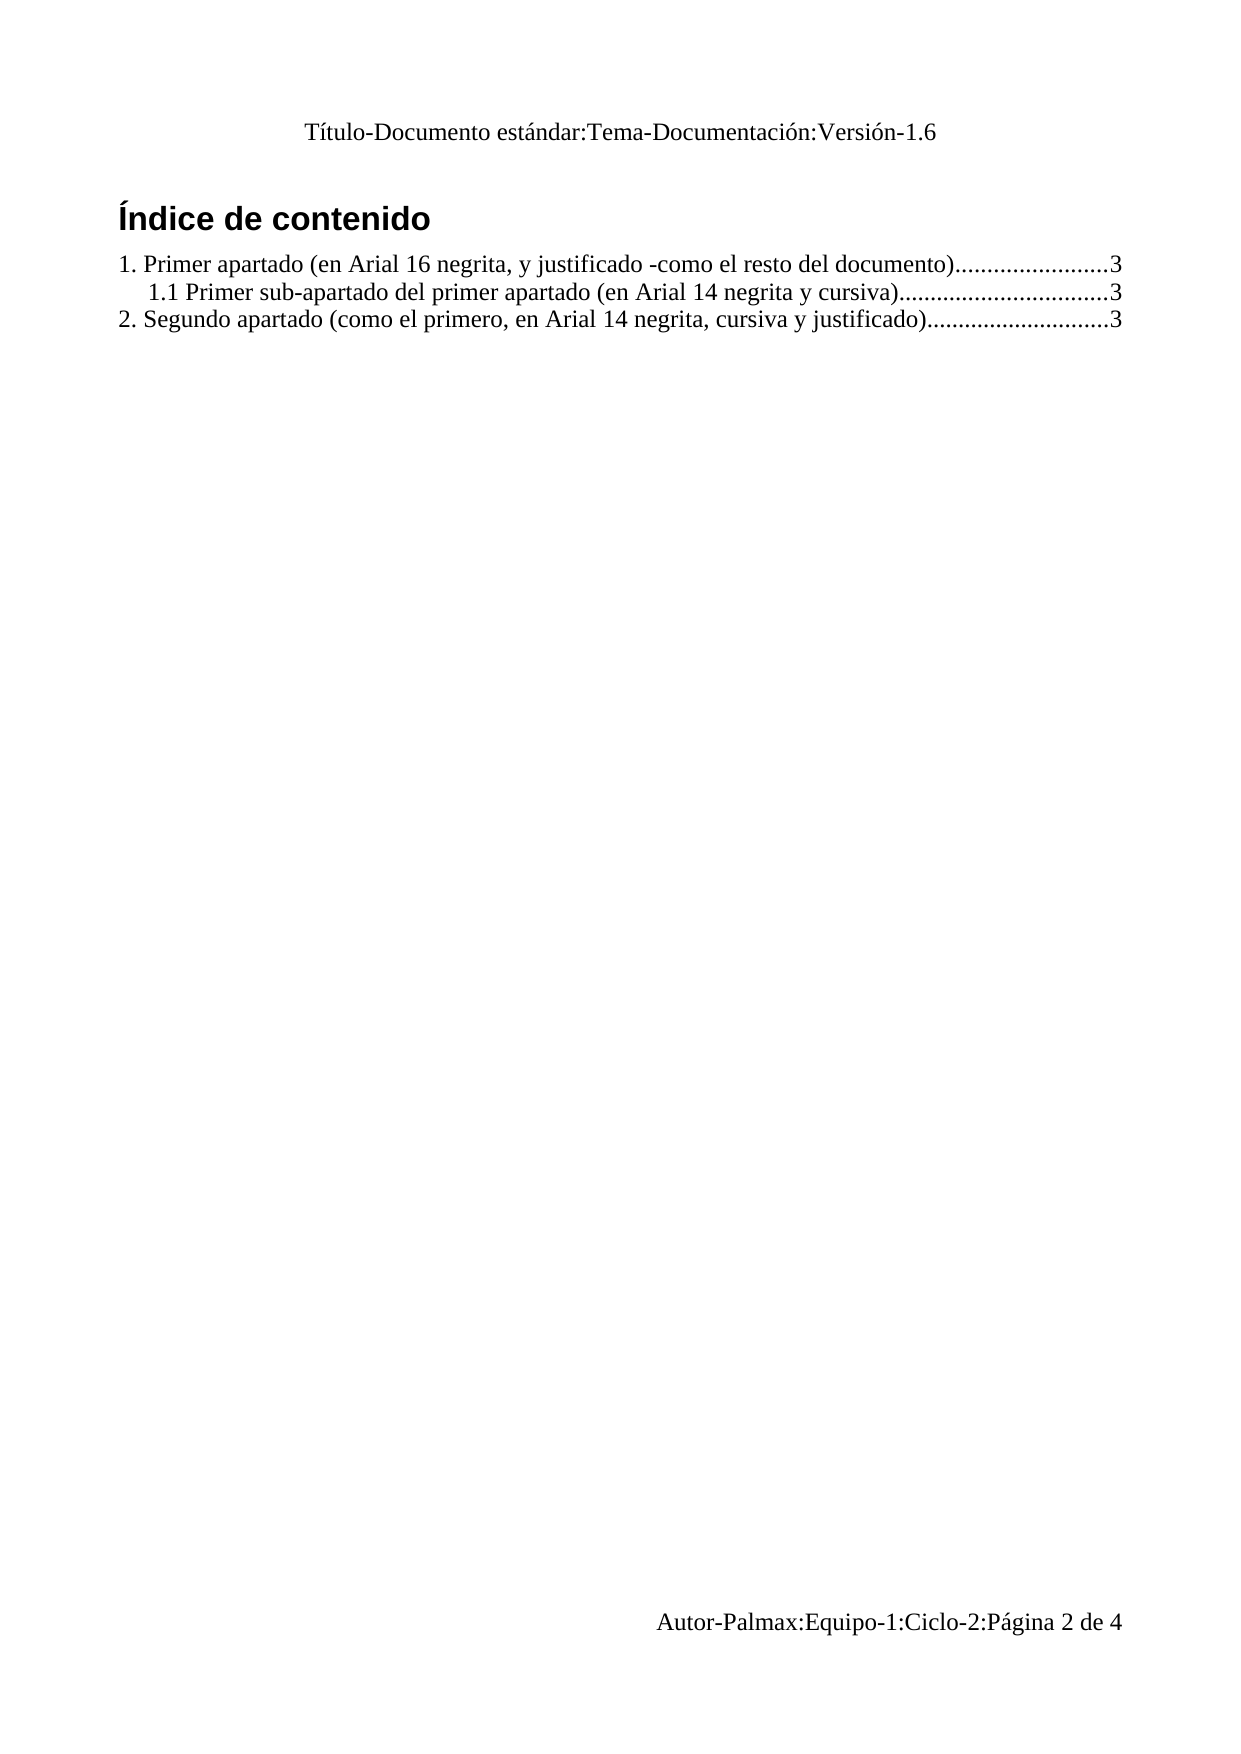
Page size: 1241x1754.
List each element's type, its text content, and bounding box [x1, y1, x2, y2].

text 1. Primer apartado (en Arial 16 negrita, y justificado -como el resto del documento) 3 [118, 250, 1122, 278]
subtitle Índice de contenido [118, 200, 1122, 238]
text 2. Segundo apartado (como el primero, en Arial 14 negrita, cursiva y justificado) 3 [118, 306, 1122, 333]
text 1.1 Primer sub-apartado del primer apartado (en Arial 14 negrita y cursiva) 3 [148, 278, 1122, 306]
